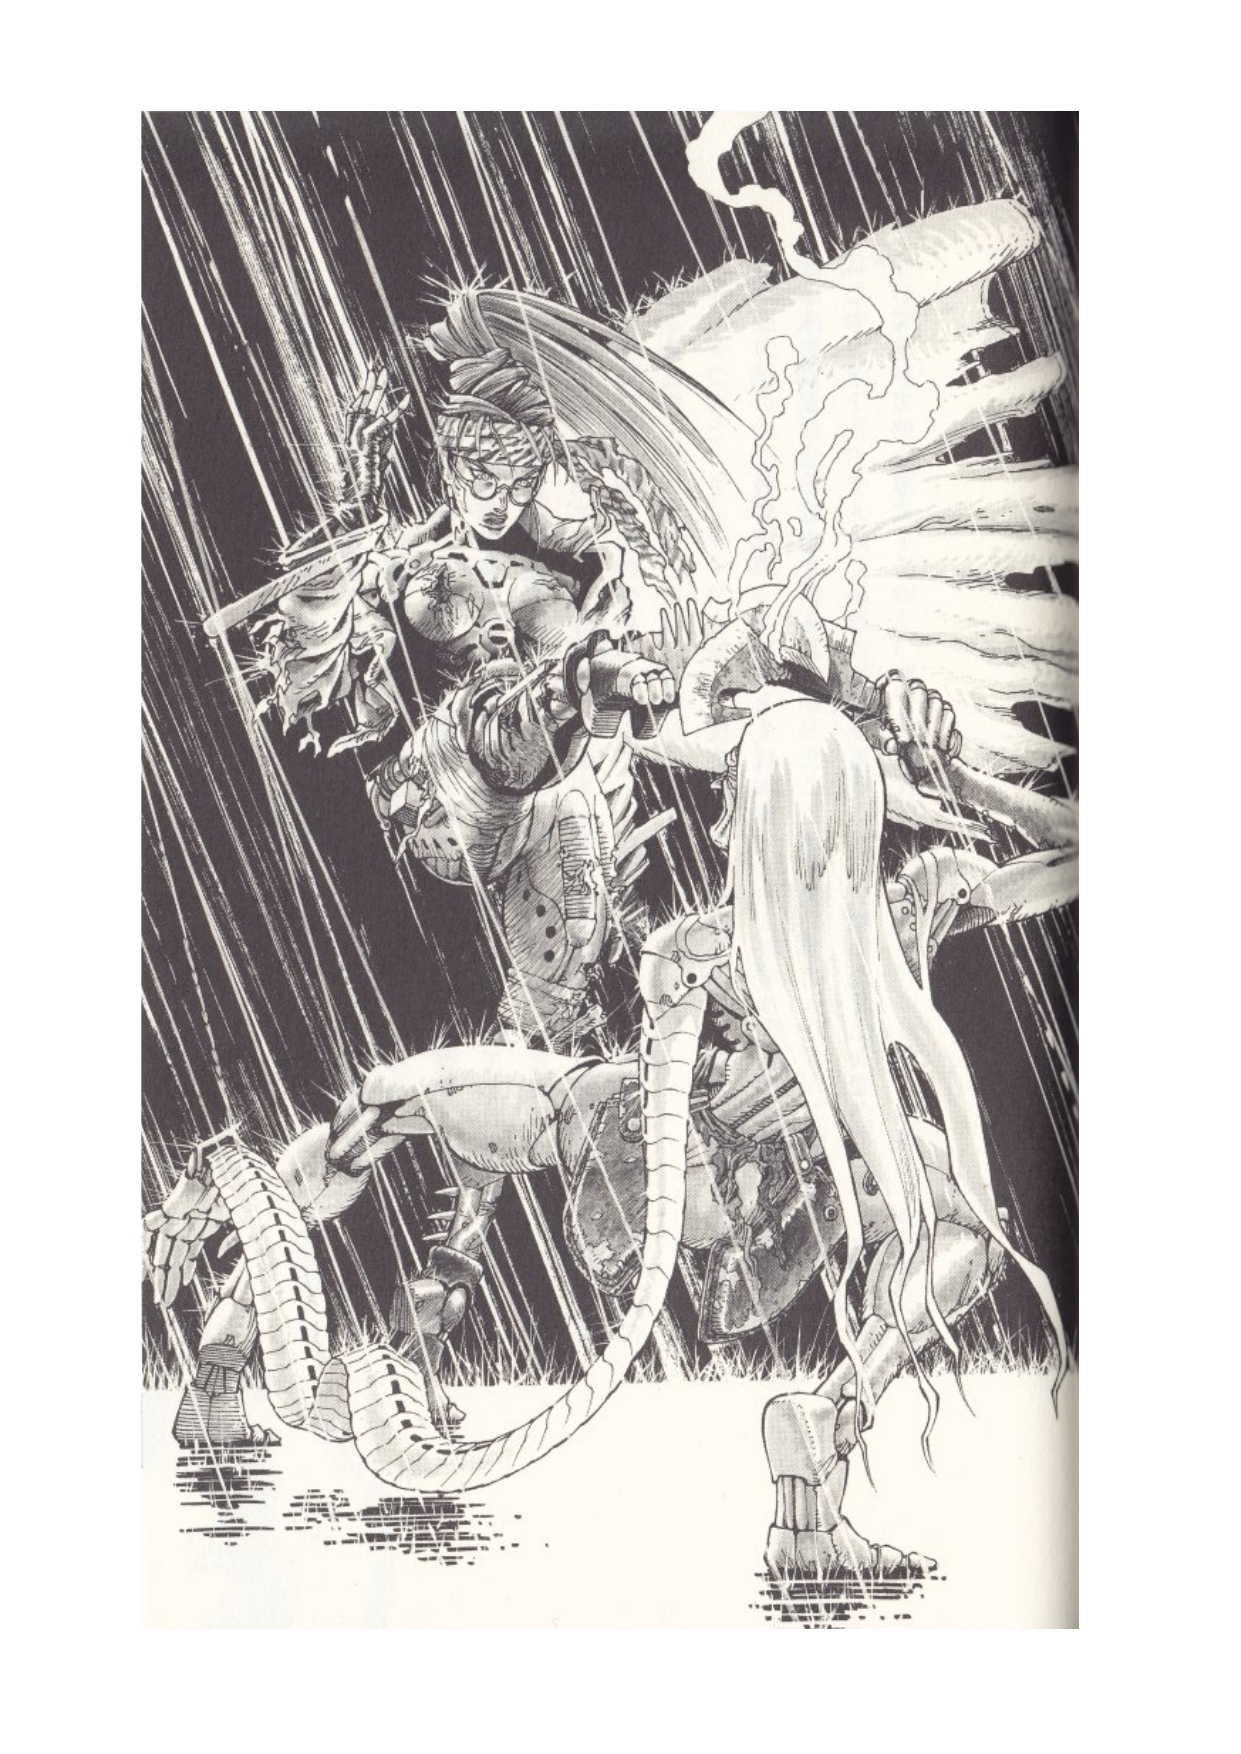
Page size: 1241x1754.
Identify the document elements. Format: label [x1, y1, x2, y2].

picture [141, 111, 1079, 1629]
